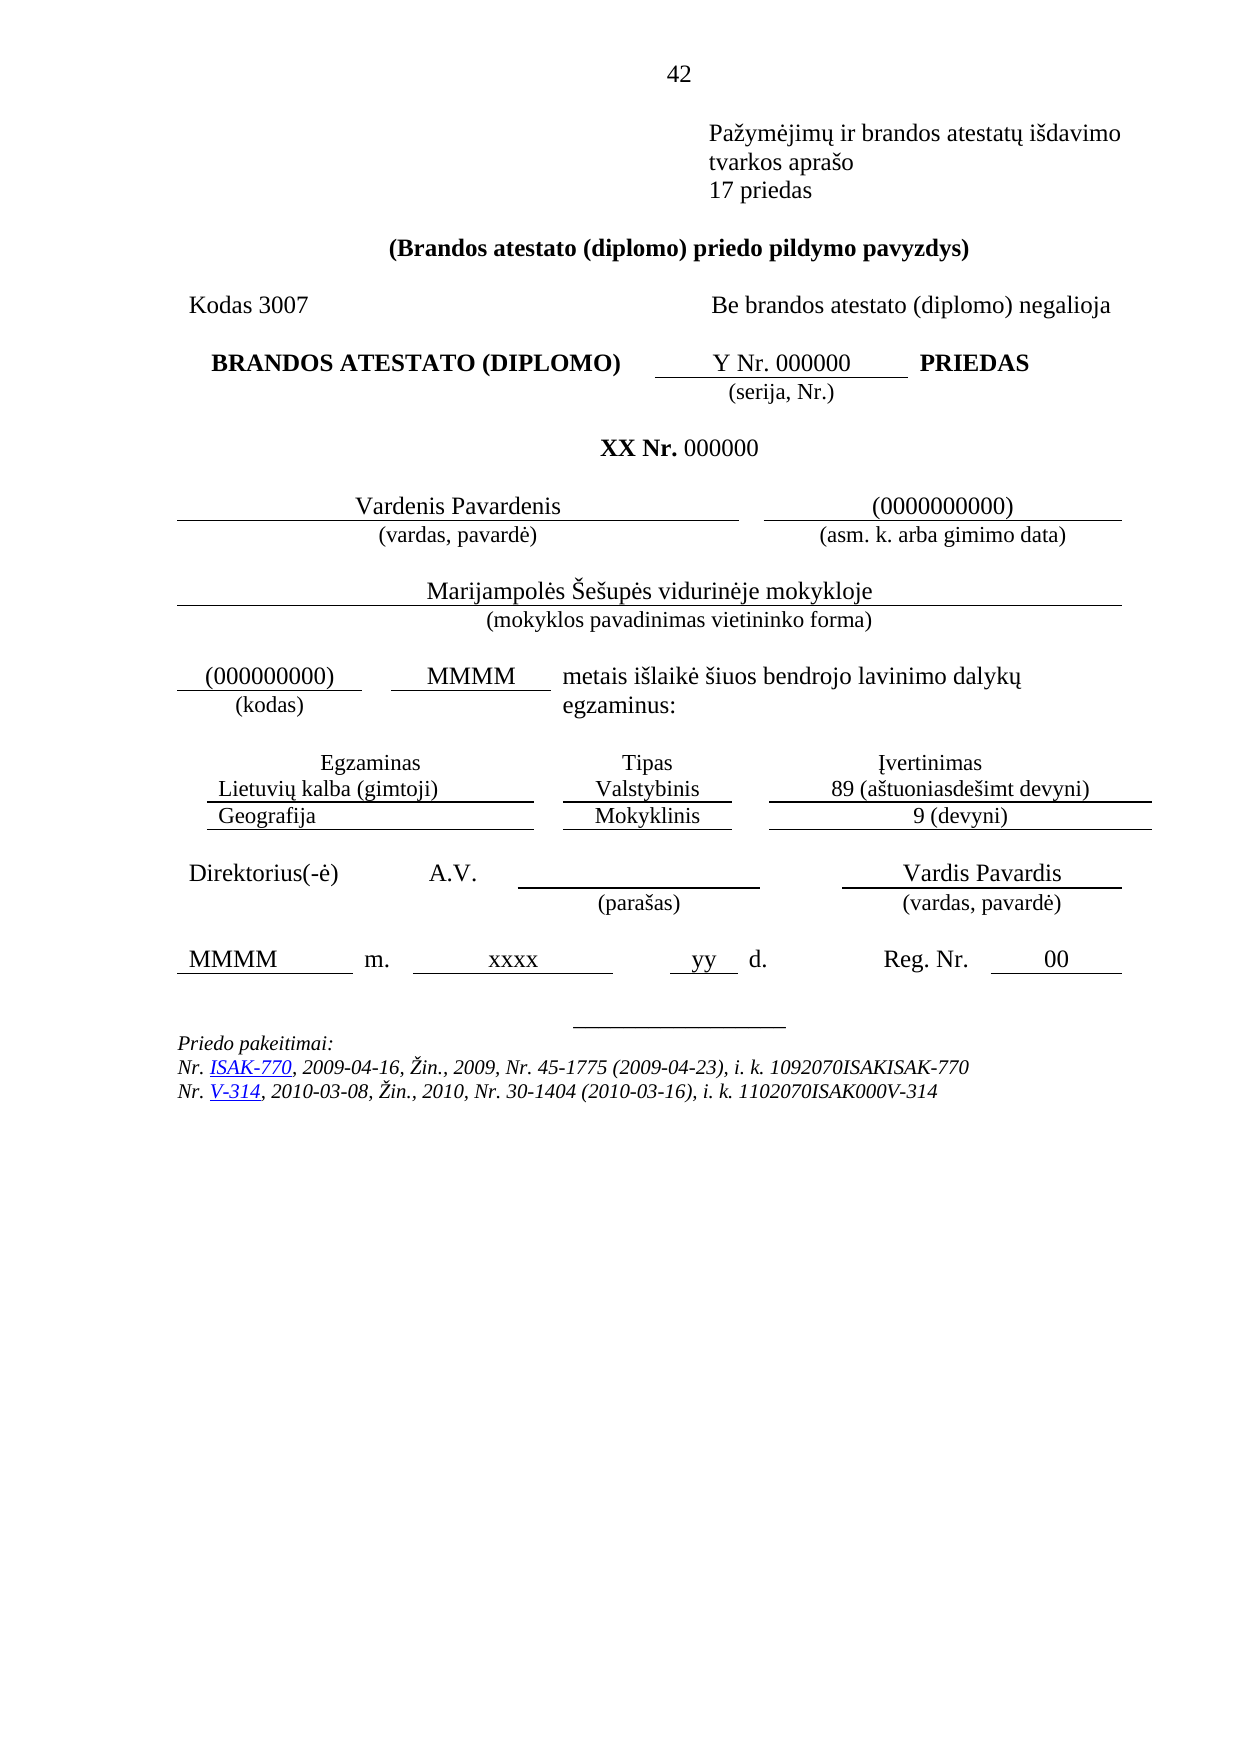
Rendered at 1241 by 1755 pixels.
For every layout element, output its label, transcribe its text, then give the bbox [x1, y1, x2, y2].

table_header [760, 859, 842, 887]
table_header Be brandos atestato (diplomo) negalioja [653, 291, 1122, 319]
table_header Direktorius(-ė) [177, 859, 388, 887]
table_header Kodas 3007 [177, 291, 652, 319]
table_header [518, 859, 760, 887]
text Nr. V-314, 2010-03-08, Žin., 2010, Nr. 30-1404 (2010-03-16), i. k. 1102070ISAK000V-314 [177, 1079, 1181, 1103]
table_cell (vardas, pavardė) [177, 521, 738, 548]
table_header (000000000) [177, 661, 362, 690]
table_header d. [738, 944, 779, 973]
table_cell Lietuvių kalba (gimtoji) [207, 775, 534, 801]
table_cell Geografija [207, 803, 534, 829]
table_header Vardis Pavardis [842, 859, 1122, 887]
table_header Y Nr. 000000 [655, 348, 908, 377]
table_header yy [670, 944, 737, 973]
table_cell (vardas, pavardė) [842, 889, 1122, 915]
table_header MMMM [177, 944, 353, 973]
table_header Vardenis Pavardenis [177, 491, 738, 520]
table_header [739, 491, 763, 520]
text Priedo pakeitimai: [177, 1031, 1181, 1055]
table_header xxxx [413, 944, 613, 973]
table_header MMMM [391, 661, 551, 690]
table_cell [739, 520, 763, 548]
table_header m. [353, 944, 413, 973]
table_cell 89 (aštuoniasdešimt devyni) [769, 775, 1152, 801]
table_cell [177, 887, 388, 915]
table_header BRANDOS ATESTATO (DIPLOMO) [177, 348, 655, 377]
table_cell [760, 887, 842, 915]
table_header [534, 749, 563, 775]
text _________________ [177, 1002, 1181, 1031]
table_cell (asm. k. arba gimimo data) [764, 521, 1122, 548]
table_cell [534, 775, 563, 801]
table_header 00 [991, 944, 1122, 973]
text (mokyklos pavadinimas vietininko forma) [177, 606, 1181, 633]
table_header metais išlaikė šiuos bendrojo lavinimo dalykų egzaminus: [551, 661, 1122, 720]
table_header [613, 944, 670, 973]
table_cell [732, 801, 769, 829]
table_header [769, 749, 867, 775]
table_cell Mokyklinis [563, 803, 732, 829]
table_cell [908, 377, 1122, 405]
table_cell [177, 377, 655, 405]
table_header [732, 749, 769, 775]
table_cell [732, 775, 769, 801]
table_header Reg. Nr. [872, 944, 991, 973]
table_cell (parašas) [518, 889, 760, 915]
table_header A.V. [388, 859, 517, 887]
text Pažymėjimų ir brandos atestatų išdavimo [709, 118, 1181, 147]
subtitle (Brandos atestato (diplomo) priedo pildymo pavyzdys) [177, 233, 1181, 262]
table_cell 9 (devyni) [769, 803, 1152, 829]
text Nr. ISAK-770, 2009-04-16, Žin., 2009, Nr. 45-1775 (2009-04-23), i. k. 1092070ISAKISAK-770 [177, 1055, 1181, 1079]
table_header PRIEDAS [908, 348, 1122, 377]
table_header Tipas [563, 749, 732, 775]
table_cell (kodas) [177, 691, 362, 720]
table_cell Valstybinis [563, 775, 732, 801]
table_cell [388, 887, 517, 915]
table_cell [534, 801, 563, 829]
table_cell [391, 691, 551, 720]
table_header (0000000000) [764, 491, 1122, 520]
table_cell [362, 690, 391, 720]
table_header [779, 944, 872, 973]
table_header Egzaminas [207, 749, 534, 775]
text tvarkos aprašo [177, 147, 1181, 176]
table_header [362, 661, 391, 690]
table_cell (serija, Nr.) [655, 378, 908, 405]
table_header Marijampolės Šešupės vidurinėje mokykloje [177, 576, 1122, 605]
text XX Nr. 000000 [177, 433, 1181, 462]
table_header Įvertinimas [867, 749, 1152, 775]
text 17 priedas [177, 176, 1181, 204]
